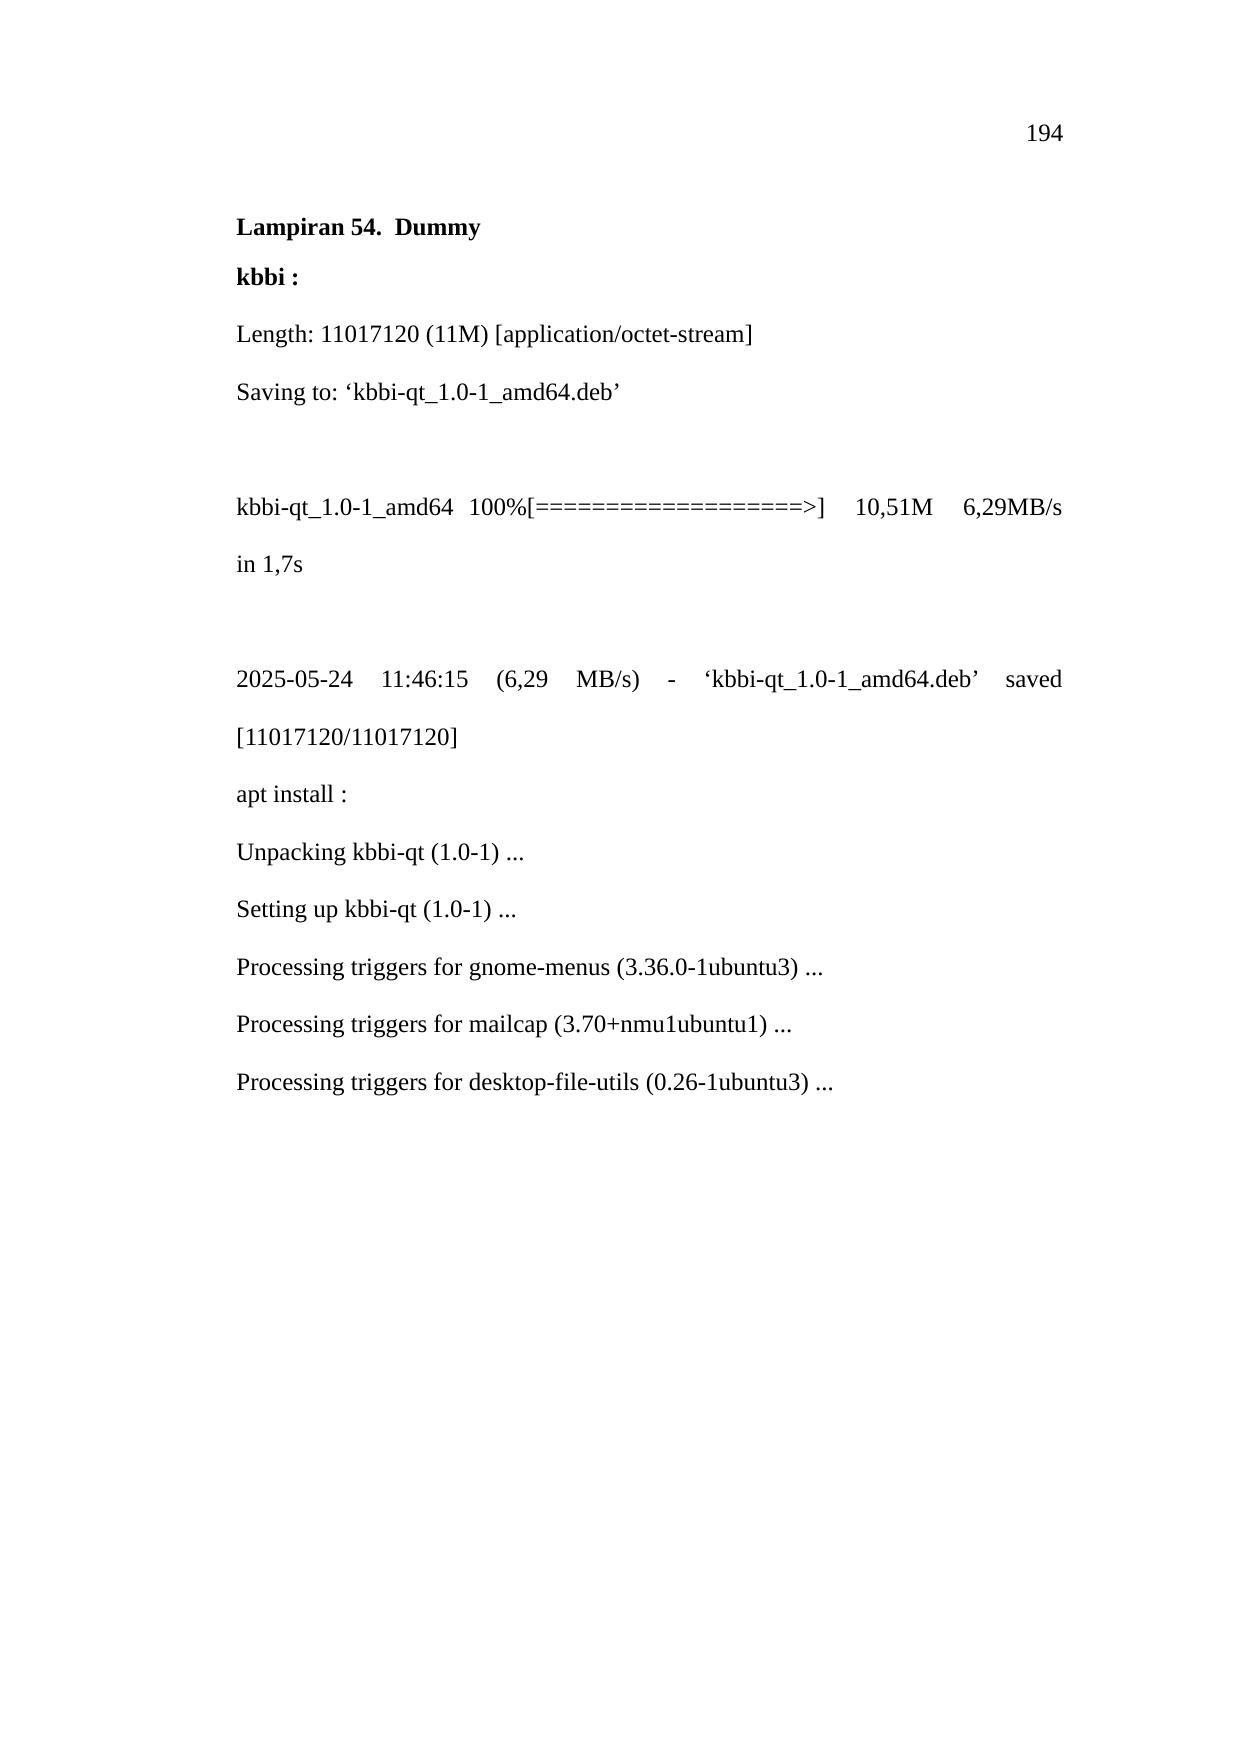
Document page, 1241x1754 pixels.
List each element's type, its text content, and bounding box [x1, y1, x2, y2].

text Setting up kbbi-qt (1.0-1) ... [236, 894, 1063, 923]
text 2025-05-24 11:46:15 (6,29 MB/s) - ‘kbbi-qt_1.0-1_amd64.deb’ saved [11017120/11017120] [236, 664, 1063, 750]
text Processing triggers for gnome-menus (3.36.0-1ubuntu3) ... [236, 952, 1063, 980]
text Length: 11017120 (11M) [application/octet-stream] [236, 319, 1063, 348]
list Dummy [236, 212, 1063, 241]
text Saving to: ‘kbbi-qt_1.0-1_amd64.deb’ [236, 377, 1063, 405]
text Processing triggers for mailcap (3.70+nmu1ubuntu1) ... [236, 1009, 1063, 1038]
text Unpacking kbbi-qt (1.0-1) ... [236, 837, 1063, 865]
text Processing triggers for desktop-file-utils (0.26-1ubuntu3) ... [236, 1067, 1063, 1095]
text kbbi : [236, 262, 1063, 290]
text apt install : [236, 779, 1063, 808]
text kbbi-qt_1.0-1_amd64 100%[===================>] 10,51M 6,29MB/s in 1,7s [236, 492, 1063, 578]
